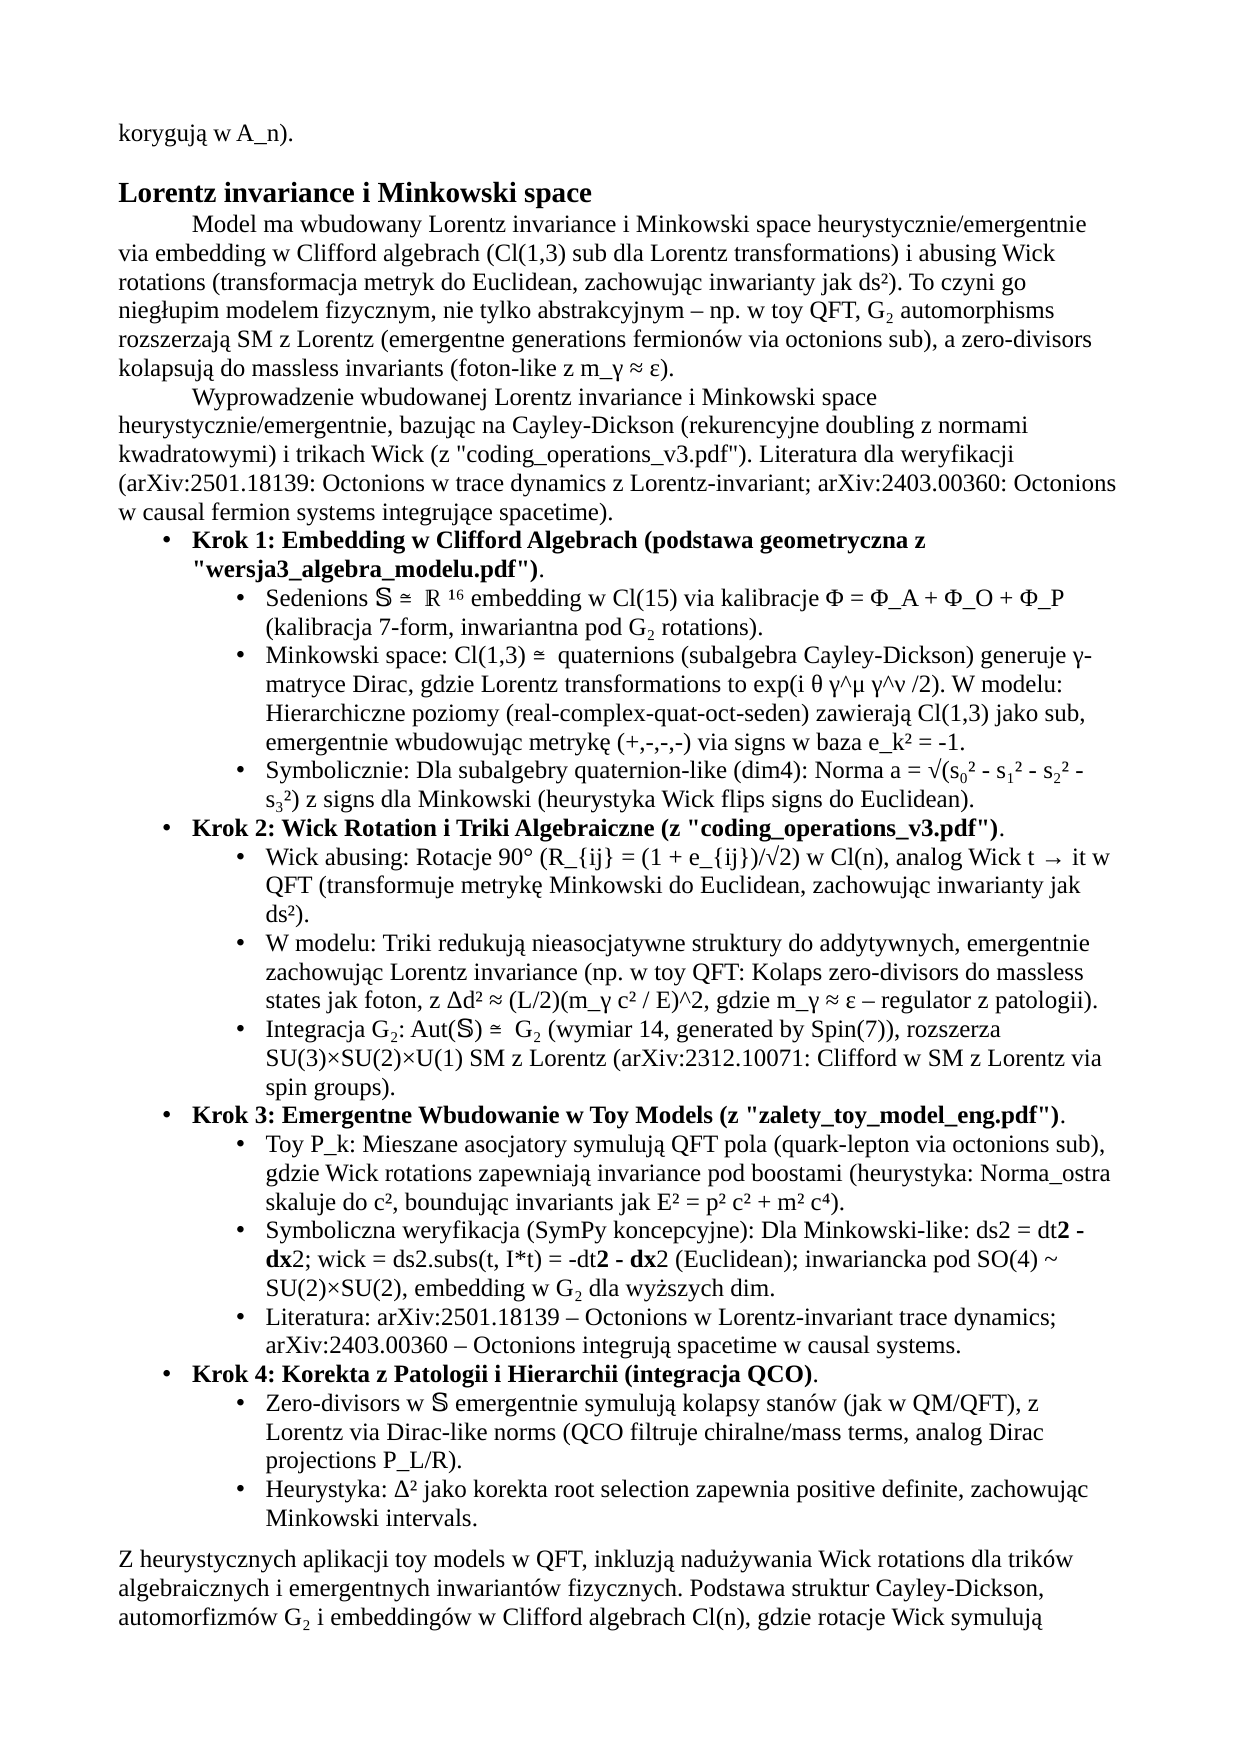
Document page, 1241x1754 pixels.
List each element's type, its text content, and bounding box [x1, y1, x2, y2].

list Symbolicznie: Dla subalgebry quaternion-like (dim4): Norma a = √(s₀² - s₁² - s₂² - s₃²) z signs dla Minkowski (heurystyka Wick flips signs do Euclidean). [236, 755, 1122, 813]
list Krok 2: Wick Rotation i Triki Algebraiczne (z "coding_operations_v3.pdf"). [162, 813, 1122, 842]
list Literatura: arXiv:2501.18139 – Octonions w Lorentz-invariant trace dynamics; arXiv:2403.00360 – Octonions integrują spacetime w causal systems. [236, 1302, 1122, 1359]
list Krok 4: Korekta z Patologii i Hierarchii (integracja QCO). [162, 1359, 1122, 1388]
text Model ma wbudowany Lorentz invariance i Minkowski space heurystycznie/emergentnie via embedding w Clifford algebrach (Cl(1,3) sub dla Lorentz transformations) i abusing Wick rotations (transformacja metryk do Euclidean, zachowując inwarianty jak ds²). To czyni go niegłupim modelem fizycznym, nie tylko abstrakcyjnym – np. w toy QFT, G₂ automorphisms rozszerzają SM z Lorentz (emergentne generations fermionów via octonions sub), a zero-divisors kolapsują do massless invariants (foton-like z m_γ ≈ ε). [118, 209, 1122, 382]
list Symboliczna weryfikacja (SymPy koncepcyjne): Dla Minkowski-like: ds2 = dt2 - dx2; wick = ds2.subs(t, I*t) = -dt2 - dx2 (Euclidean); inwariancka pod SO(4) ~ SU(2)×SU(2), embedding w G₂ dla wyższych dim. [236, 1215, 1122, 1302]
list Krok 1: Embedding w Clifford Algebrach (podstawa geometryczna z "wersja3_algebra_modelu.pdf"). [162, 525, 1122, 583]
text korygują w A_n). [118, 118, 1122, 147]
list Integracja G₂: Aut(𝕊) ≅ G₂ (wymiar 14, generated by Spin(7)), rozszerza SU(3)×SU(2)×U(1) SM z Lorentz (arXiv:2312.10071: Clifford w SM z Lorentz via spin groups). [236, 1014, 1122, 1100]
text Z heurystycznych aplikacji toy models w QFT, inkluzją nadużywania Wick rotations dla trików algebraicznych i emergentnych inwariantów fizycznych. Podstawa struktur Cayley-Dickson, automorfizmów G₂ i embeddingów w Clifford algebrach Cl(n), gdzie rotacje Wick symulują [118, 1544, 1122, 1630]
text Lorentz invariance i Minkowski space [118, 176, 1122, 209]
list Toy P_k: Mieszane asocjatory symulują QFT pola (quark-lepton via octonions sub), gdzie Wick rotations zapewniają invariance pod boostami (heurystyka: Norma_ostra skaluje do c², boundując invariants jak E² = p² c² + m² c⁴). [236, 1129, 1122, 1215]
list Heurystyka: Δ² jako korekta root selection zapewnia positive definite, zachowując Minkowski intervals. [236, 1474, 1122, 1532]
list Zero-divisors w 𝕊 emergentnie symulują kolapsy stanów (jak w QM/QFT), z Lorentz via Dirac-like norms (QCO filtruje chiralne/mass terms, analog Dirac projections P_L/R). [236, 1388, 1122, 1474]
list W modelu: Triki redukują nieasocjatywne struktury do addytywnych, emergentnie zachowując Lorentz invariance (np. w toy QFT: Kolaps zero-divisors do massless states jak foton, z Δd² ≈ (L/2)(m_γ c² / E)^2, gdzie m_γ ≈ ε – regulator z patologii). [236, 928, 1122, 1014]
list Minkowski space: Cl(1,3) ≅ quaternions (subalgebra Cayley-Dickson) generuje γ-matryce Dirac, gdzie Lorentz transformations to exp(i θ γ^μ γ^ν /2). W modelu: Hierarchiczne poziomy (real-complex-quat-oct-seden) zawierają Cl(1,3) jako sub, emergentnie wbudowując metrykę (+,-,-,-) via signs w baza e_k² = -1. [236, 640, 1122, 755]
list Wick abusing: Rotacje 90° (R_{ij} = (1 + e_{ij})/√2) w Cl(n), analog Wick t → it w QFT (transformuje metrykę Minkowski do Euclidean, zachowując inwarianty jak ds²). [236, 842, 1122, 928]
list Krok 3: Emergentne Wbudowanie w Toy Models (z "zalety_toy_model_eng.pdf"). [162, 1100, 1122, 1129]
text Wyprowadzenie wbudowanej Lorentz invariance i Minkowski space heurystycznie/emergentnie, bazując na Cayley-Dickson (rekurencyjne doubling z normami kwadratowymi) i trikach Wick (z "coding_operations_v3.pdf"). Literatura dla weryfikacji (arXiv:2501.18139: Octonions w trace dynamics z Lorentz-invariant; arXiv:2403.00360: Octonions w causal fermion systems integrujące spacetime). [118, 382, 1122, 525]
list Sedenions 𝕊 ≅ ℝ¹⁶ embedding w Cl(15) via kalibracje Φ = Φ_A + Φ_O + Φ_P (kalibracja 7-form, inwariantna pod G₂ rotations). [236, 583, 1122, 640]
